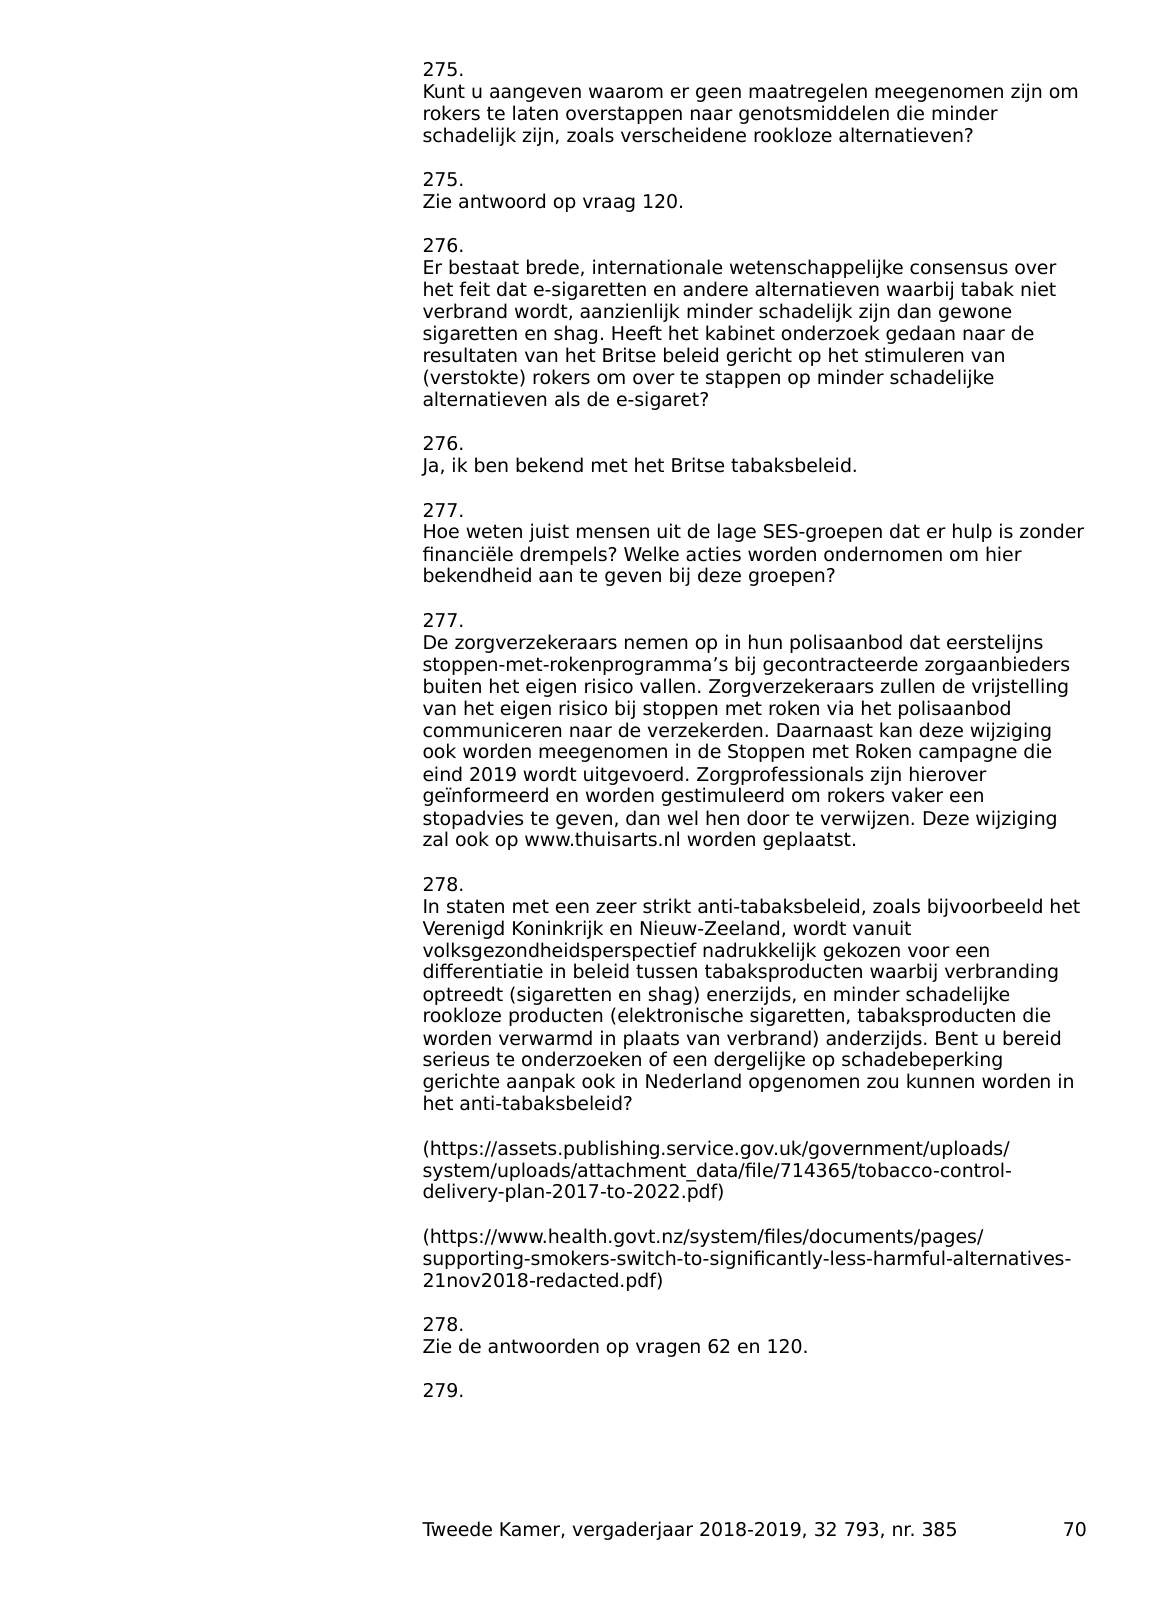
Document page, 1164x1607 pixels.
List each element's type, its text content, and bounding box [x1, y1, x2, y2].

text Kunt u aangeven waarom er geen maatregelen meegenomen zijn om rokers te laten overstappen naar genotsmiddelen die minder schadelijk zijn, zoals verscheidene rookloze alternatieven? [422, 81, 1087, 147]
text 279. [422, 1380, 1087, 1402]
text De zorgverzekeraars nemen op in hun polisaanbod dat eerstelijns stoppen-met-rokenprogramma’s bij gecontracteerde zorgaanbieders buiten het eigen risico vallen. Zorgverzekeraars zullen de vrijstelling van het eigen risico bij stoppen met roken via het polisaanbod communiceren naar de verzekerden. Daarnaast kan deze wijziging ook worden meegenomen in de Stoppen met Roken campagne die eind 2019 wordt uitgevoerd. Zorgprofessionals zijn hierover geïnformeerd en worden gestimuleerd om rokers vaker een stopadvies te geven, dan wel hen door te verwijzen. Deze wijziging zal ook op www.thuisarts.nl worden geplaatst. [422, 632, 1087, 851]
text 275. [422, 169, 1087, 191]
text 277. [422, 609, 1087, 632]
text Zie antwoord op vraag 120. [422, 191, 1087, 213]
text 276. [422, 235, 1087, 257]
text 278. [422, 873, 1087, 896]
text (https://www.health.govt.nz/system/files/documents/pages/supporting-smokers-switch-to-significantly-less-harmful-alternatives-21nov2018-redacted.pdf) [422, 1226, 1087, 1292]
text 276. [422, 433, 1087, 455]
text In staten met een zeer strikt anti-tabaksbeleid, zoals bijvoorbeeld het Verenigd Koninkrijk en Nieuw-Zeeland, wordt vanuit volksgezondheidsperspectief nadrukkelijk gekozen voor een differentiatie in beleid tussen tabaksproducten waarbij verbranding optreedt (sigaretten en shag) enerzijds, en minder schadelijke rookloze producten (elektronische sigaretten, tabaksproducten die worden verwarmd in plaats van verbrand) anderzijds. Bent u bereid serieus te onderzoeken of een dergelijke op schadebeperking gerichte aanpak ook in Nederland opgenomen zou kunnen worden in het anti-tabaksbeleid? [422, 896, 1087, 1115]
text Hoe weten juist mensen uit de lage SES-groepen dat er hulp is zonder financiële drempels? Welke acties worden ondernomen om hier bekendheid aan te geven bij deze groepen? [422, 521, 1087, 587]
text (https://assets.publishing.service.gov.uk/government/uploads/system/uploads/attachment_data/file/714365/tobacco-control-delivery-plan-2017-to-2022.pdf) [422, 1137, 1087, 1203]
text Ja, ik ben bekend met het Britse tabaksbeleid. [422, 455, 1087, 477]
text 275. [422, 59, 1087, 81]
text 277. [422, 499, 1087, 521]
text 278. [422, 1314, 1087, 1336]
text Er bestaat brede, internationale wetenschappelijke consensus over het feit dat e-sigaretten en andere alternatieven waarbij tabak niet verbrand wordt, aanzienlijk minder schadelijk zijn dan gewone sigaretten en shag. Heeft het kabinet onderzoek gedaan naar de resultaten van het Britse beleid gericht op het stimuleren van (verstokte) rokers om over te stappen op minder schadelijke alternatieven als de e-sigaret? [422, 257, 1087, 411]
text Zie de antwoorden op vragen 62 en 120. [422, 1336, 1087, 1358]
